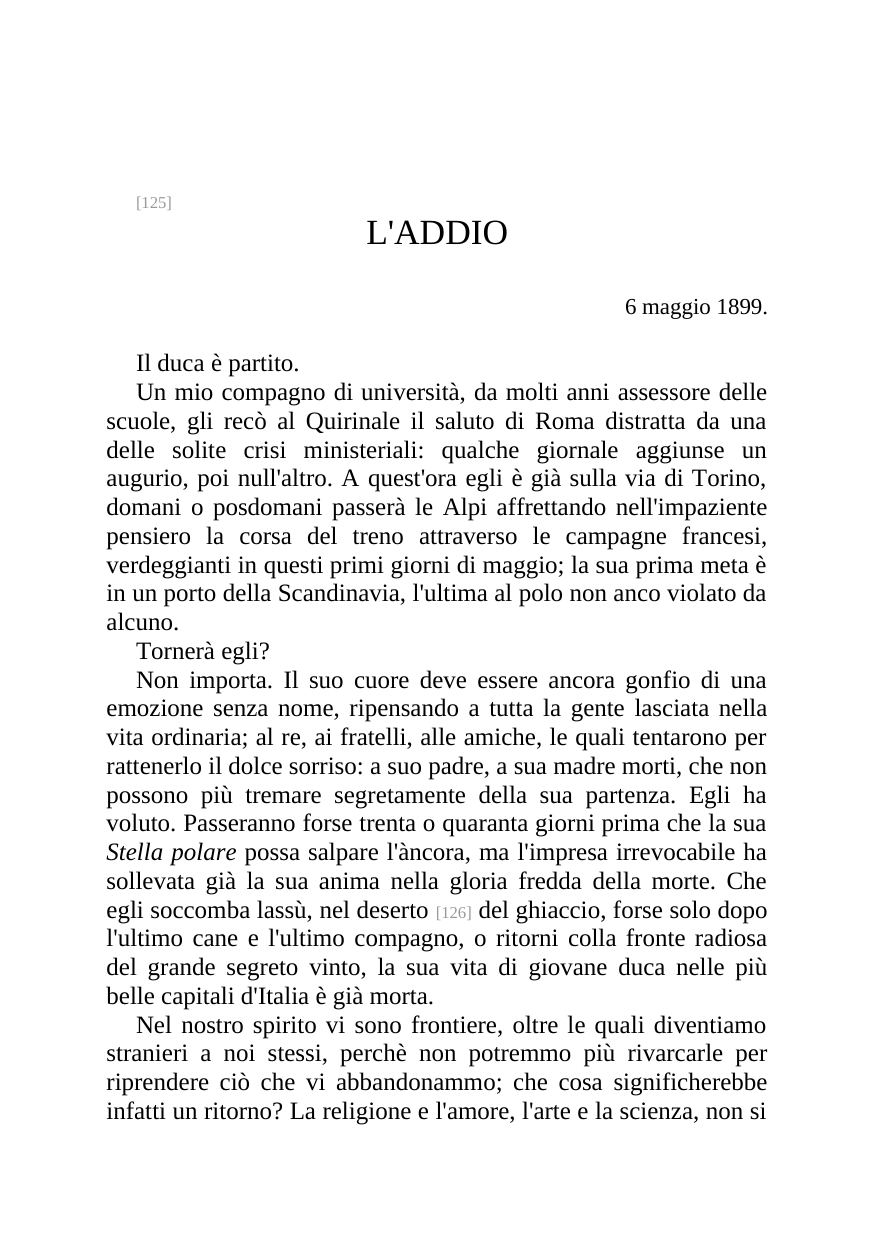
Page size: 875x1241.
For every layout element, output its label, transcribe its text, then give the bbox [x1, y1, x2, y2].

subtitle L'ADDIO [106, 212, 768, 252]
text Non importa. Il suo cuore deve essere ancora gonfio di una emozione senza nome, ripensando a tutta la gente lasciata nella vita ordinaria; al re, ai fratelli, alle amiche, le quali tentarono per rattenerlo il dolce sorriso: a suo padre, a sua madre morti, che non possono più tremare segretamente della sua partenza. Egli ha voluto. Passeranno forse trenta o quaranta giorni prima che la sua Stella polare possa salpare l'àncora, ma l'impresa irrevocabile ha sollevata già la sua anima nella gloria fredda della morte. Che egli soccomba lassù, nel deserto [126] del ghiaccio, forse solo dopo l'ultimo cane e l'ultimo compagno, o ritorni colla fronte radiosa del grande segreto vinto, la sua vita di giovane duca nelle più belle capitali d'Italia è già morta. [106, 665, 768, 1010]
text 6 maggio 1899. [106, 293, 768, 320]
text Il duca è partito. [106, 348, 768, 377]
text [125] [106, 192, 768, 212]
text Nel nostro spirito vi sono frontiere, oltre le quali diventiamo stranieri a noi stessi, perchè non potremmo più rivarcarle per riprendere ciò che vi abbandonammo; che cosa significherebbe infatti un ritorno? La religione e l'amore, l'arte e la scienza, non si [106, 1010, 768, 1125]
text Tornerà egli? [106, 636, 768, 665]
text Un mio compagno di università, da molti anni assessore delle scuole, gli recò al Quirinale il saluto di Roma distratta da una delle solite crisi ministeriali: qualche giornale aggiunse un augurio, poi null'altro. A quest'ora egli è già sulla via di Torino, domani o posdomani passerà le Alpi affrettando nell'impaziente pensiero la corsa del treno attraverso le campagne francesi, verdeggianti in questi primi giorni di maggio; la sua prima meta è in un porto della Scandinavia, l'ultima al polo non anco violato da alcuno. [106, 377, 768, 636]
